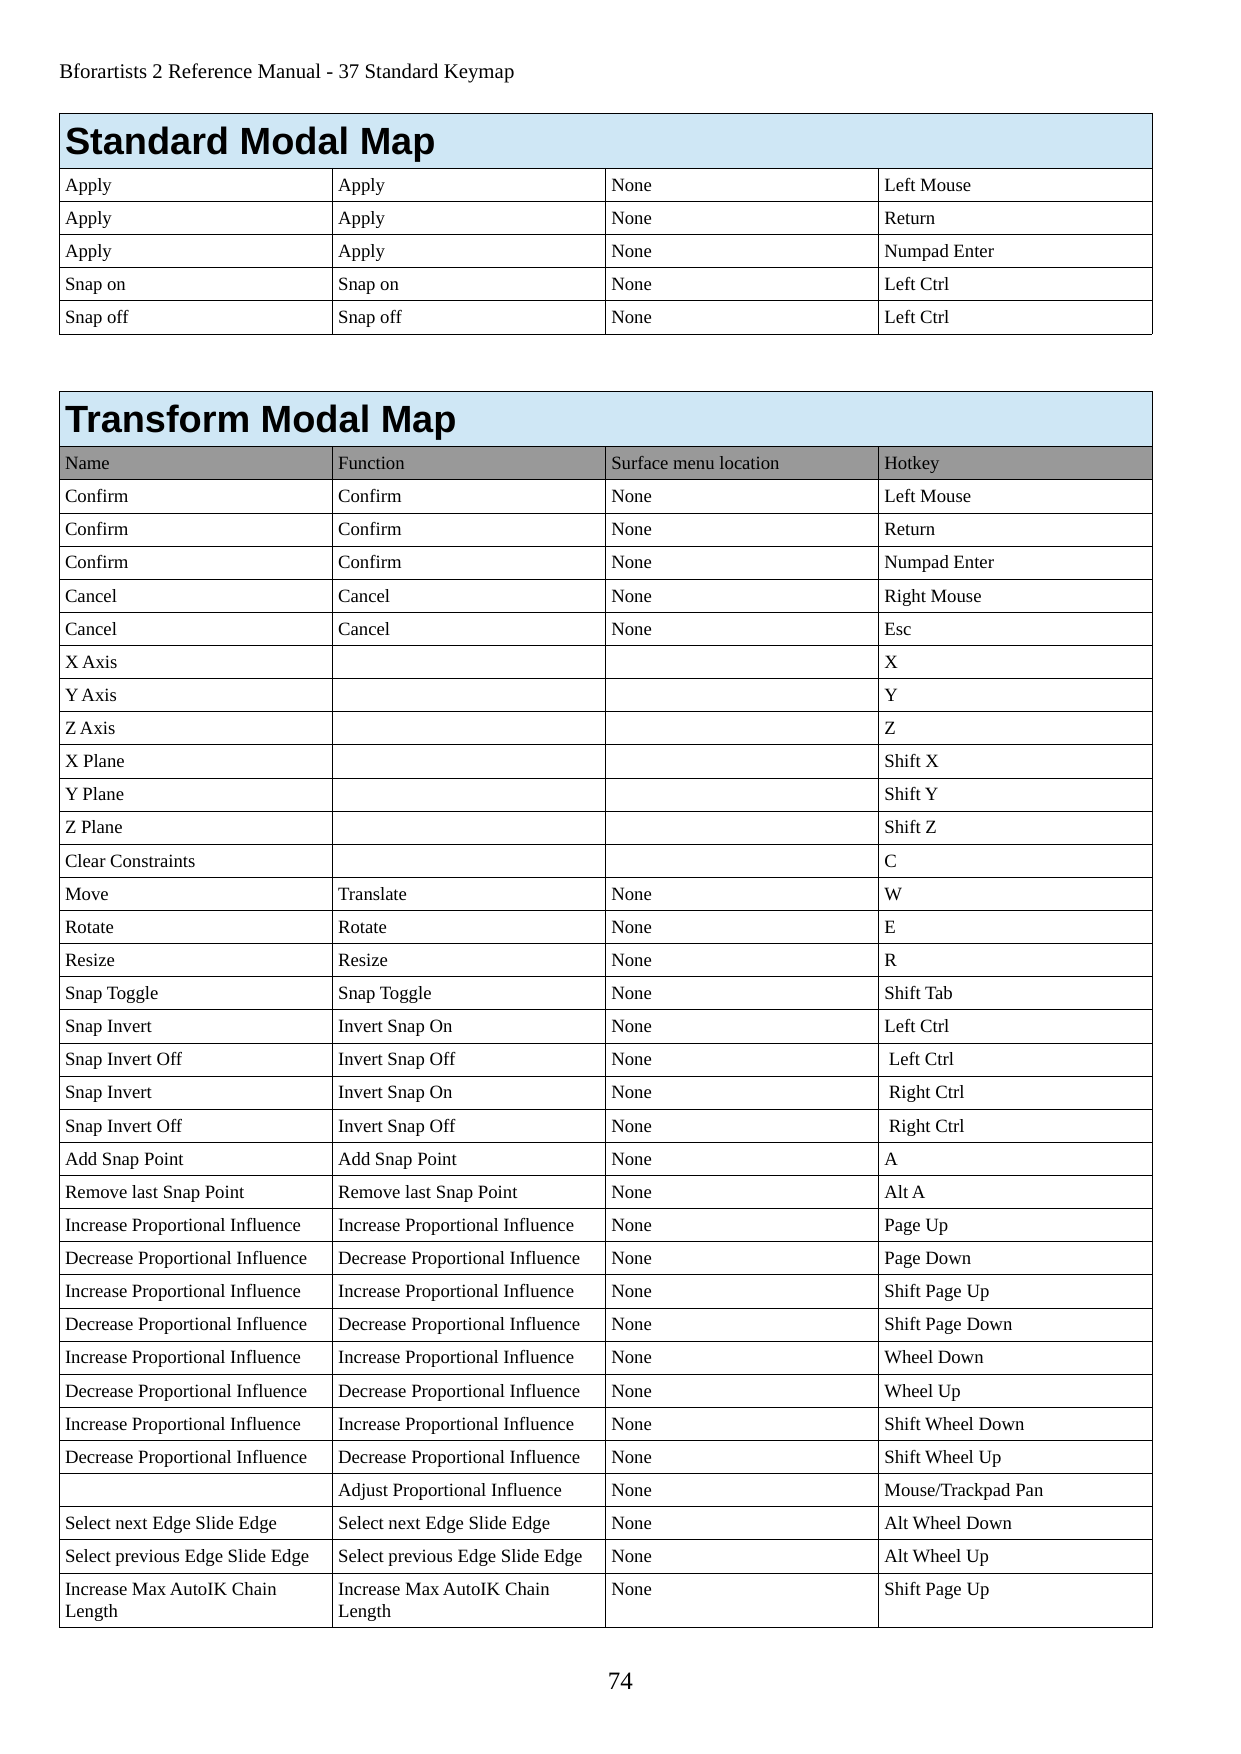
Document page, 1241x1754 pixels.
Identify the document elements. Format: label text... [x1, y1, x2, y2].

table_cell Alt A [879, 1176, 1152, 1208]
table_cell Apply [60, 169, 332, 201]
table_cell None [606, 1408, 878, 1440]
table_cell Shift Page Up [879, 1574, 1152, 1627]
table_cell [606, 745, 878, 777]
table_cell Snap Invert [60, 1010, 332, 1042]
table_cell Apply [333, 169, 605, 201]
table_cell Confirm [60, 480, 332, 512]
table_cell Rotate [60, 911, 332, 943]
table_cell None [606, 1242, 878, 1274]
table_cell Left Ctrl [879, 1044, 1152, 1076]
table_cell [333, 812, 605, 844]
table_cell Decrease Proportional Influence [333, 1309, 605, 1341]
table_cell [333, 712, 605, 744]
table_cell None [606, 977, 878, 1009]
table_header Standard Modal Map [60, 114, 1152, 168]
table_cell Translate [333, 878, 605, 910]
table_cell Left Mouse [879, 169, 1152, 201]
table_cell Increase Proportional Influence [333, 1275, 605, 1307]
table_cell [333, 679, 605, 711]
table_cell Clear Constraints [60, 845, 332, 877]
table_cell Z Plane [60, 812, 332, 844]
table_cell Increase Proportional Influence [60, 1275, 332, 1307]
table_cell [606, 679, 878, 711]
table_cell Decrease Proportional Influence [60, 1242, 332, 1274]
table_cell Decrease Proportional Influence [333, 1242, 605, 1274]
table_cell Page Up [879, 1209, 1152, 1241]
table_cell W [879, 878, 1152, 910]
table_cell Increase Proportional Influence [60, 1342, 332, 1374]
table_cell Apply [60, 235, 332, 267]
table_cell None [606, 480, 878, 512]
table_cell Return [879, 514, 1152, 546]
table_cell R [879, 944, 1152, 976]
table_cell None [606, 580, 878, 612]
table_cell Shift Wheel Up [879, 1441, 1152, 1473]
table_cell Snap Invert [60, 1077, 332, 1109]
table_cell Return [879, 202, 1152, 234]
table_cell X Plane [60, 745, 332, 777]
table_cell Decrease Proportional Influence [60, 1375, 332, 1407]
table_cell Snap Invert Off [60, 1044, 332, 1076]
table_cell Resize [60, 944, 332, 976]
table_cell Apply [60, 202, 332, 234]
table_cell None [606, 202, 878, 234]
table_cell Confirm [333, 547, 605, 579]
table_cell None [606, 1110, 878, 1142]
table_cell X [879, 646, 1152, 678]
table_cell Invert Snap Off [333, 1110, 605, 1142]
table_cell [60, 1474, 332, 1506]
table_cell Alt Wheel Down [879, 1507, 1152, 1539]
table_cell [606, 845, 878, 877]
table_cell None [606, 1143, 878, 1175]
table_cell Decrease Proportional Influence [333, 1375, 605, 1407]
table_cell Decrease Proportional Influence [60, 1309, 332, 1341]
table_cell Snap Toggle [333, 977, 605, 1009]
table_cell Snap on [333, 268, 605, 300]
table_cell Select next Edge Slide Edge [60, 1507, 332, 1539]
table_cell None [606, 1375, 878, 1407]
table_cell Confirm [60, 514, 332, 546]
table_cell E [879, 911, 1152, 943]
table_cell Invert Snap Off [333, 1044, 605, 1076]
table_cell Shift Page Down [879, 1309, 1152, 1341]
table_cell Name [60, 447, 332, 479]
table_cell None [606, 1044, 878, 1076]
table_cell Y Axis [60, 679, 332, 711]
table_cell None [606, 1309, 878, 1341]
table_cell Resize [333, 944, 605, 976]
table_cell Increase Proportional Influence [60, 1408, 332, 1440]
table_cell Decrease Proportional Influence [333, 1441, 605, 1473]
table_cell Confirm [60, 547, 332, 579]
table_cell Wheel Down [879, 1342, 1152, 1374]
table_cell Right Ctrl [879, 1077, 1152, 1109]
table_cell Shift Z [879, 812, 1152, 844]
table_cell Page Down [879, 1242, 1152, 1274]
table_cell Shift Wheel Down [879, 1408, 1152, 1440]
table_cell [333, 779, 605, 811]
table_cell Adjust Proportional Influence [333, 1474, 605, 1506]
table_cell Invert Snap On [333, 1010, 605, 1042]
table_cell None [606, 911, 878, 943]
table_cell Select previous Edge Slide Edge [60, 1540, 332, 1572]
table_cell Increase Proportional Influence [333, 1342, 605, 1374]
table_cell C [879, 845, 1152, 877]
table_cell None [606, 1441, 878, 1473]
table_cell None [606, 1176, 878, 1208]
table_cell Invert Snap On [333, 1077, 605, 1109]
table_cell None [606, 1507, 878, 1539]
table_cell Left Ctrl [879, 301, 1152, 333]
table_cell Mouse/Trackpad Pan [879, 1474, 1152, 1506]
table_cell Numpad Enter [879, 547, 1152, 579]
table_cell Left Ctrl [879, 1010, 1152, 1042]
table_cell Snap on [60, 268, 332, 300]
table_cell None [606, 1574, 878, 1627]
table_cell None [606, 1474, 878, 1506]
table_cell [606, 712, 878, 744]
table_cell None [606, 514, 878, 546]
table_cell Z [879, 712, 1152, 744]
table_cell Remove last Snap Point [333, 1176, 605, 1208]
table_cell Add Snap Point [60, 1143, 332, 1175]
table_cell None [606, 1077, 878, 1109]
table_cell [333, 745, 605, 777]
table_cell Z Axis [60, 712, 332, 744]
table_cell A [879, 1143, 1152, 1175]
table_cell None [606, 268, 878, 300]
table_cell Confirm [333, 514, 605, 546]
table_cell Numpad Enter [879, 235, 1152, 267]
table_cell Right Ctrl [879, 1110, 1152, 1142]
table_cell None [606, 547, 878, 579]
table_cell Snap Toggle [60, 977, 332, 1009]
table_cell Y [879, 679, 1152, 711]
table_cell Surface menu location [606, 447, 878, 479]
table_cell Alt Wheel Up [879, 1540, 1152, 1572]
table_cell Shift X [879, 745, 1152, 777]
table_cell Move [60, 878, 332, 910]
table_cell Confirm [333, 480, 605, 512]
table_cell Cancel [60, 580, 332, 612]
table_cell Wheel Up [879, 1375, 1152, 1407]
table_cell [333, 845, 605, 877]
table_cell Esc [879, 613, 1152, 645]
table_cell Apply [333, 235, 605, 267]
table_cell Remove last Snap Point [60, 1176, 332, 1208]
table_cell None [606, 1010, 878, 1042]
table_header Transform Modal Map [60, 392, 1152, 446]
table_cell Shift Page Up [879, 1275, 1152, 1307]
table_cell [606, 779, 878, 811]
table_cell [333, 646, 605, 678]
table_cell None [606, 169, 878, 201]
table_cell Apply [333, 202, 605, 234]
table_cell None [606, 1209, 878, 1241]
table_cell None [606, 235, 878, 267]
table_cell Decrease Proportional Influence [60, 1441, 332, 1473]
table_cell None [606, 301, 878, 333]
table_cell [606, 812, 878, 844]
table_cell None [606, 878, 878, 910]
table_cell Select previous Edge Slide Edge [333, 1540, 605, 1572]
table_cell Cancel [60, 613, 332, 645]
table_cell None [606, 1342, 878, 1374]
table_cell [606, 646, 878, 678]
table_cell Function [333, 447, 605, 479]
table_cell Cancel [333, 613, 605, 645]
table_cell None [606, 1275, 878, 1307]
table_cell None [606, 944, 878, 976]
table_cell Snap off [333, 301, 605, 333]
table_cell X Axis [60, 646, 332, 678]
table_cell Hotkey [879, 447, 1152, 479]
table_cell Add Snap Point [333, 1143, 605, 1175]
table_cell None [606, 1540, 878, 1572]
table_cell Increase Max AutoIK Chain Length [60, 1574, 332, 1627]
table_cell Snap Invert Off [60, 1110, 332, 1142]
table_cell None [606, 613, 878, 645]
table_cell Increase Proportional Influence [333, 1209, 605, 1241]
table_cell Increase Proportional Influence [60, 1209, 332, 1241]
table_cell Cancel [333, 580, 605, 612]
table_cell Select next Edge Slide Edge [333, 1507, 605, 1539]
table_cell Y Plane [60, 779, 332, 811]
table_cell Rotate [333, 911, 605, 943]
table_cell Increase Max AutoIK Chain Length [333, 1574, 605, 1627]
table_cell Shift Y [879, 779, 1152, 811]
table_cell Increase Proportional Influence [333, 1408, 605, 1440]
table_cell Snap off [60, 301, 332, 333]
table_cell Right Mouse [879, 580, 1152, 612]
table_cell Left Mouse [879, 480, 1152, 512]
table_cell Shift Tab [879, 977, 1152, 1009]
table_cell Left Ctrl [879, 268, 1152, 300]
